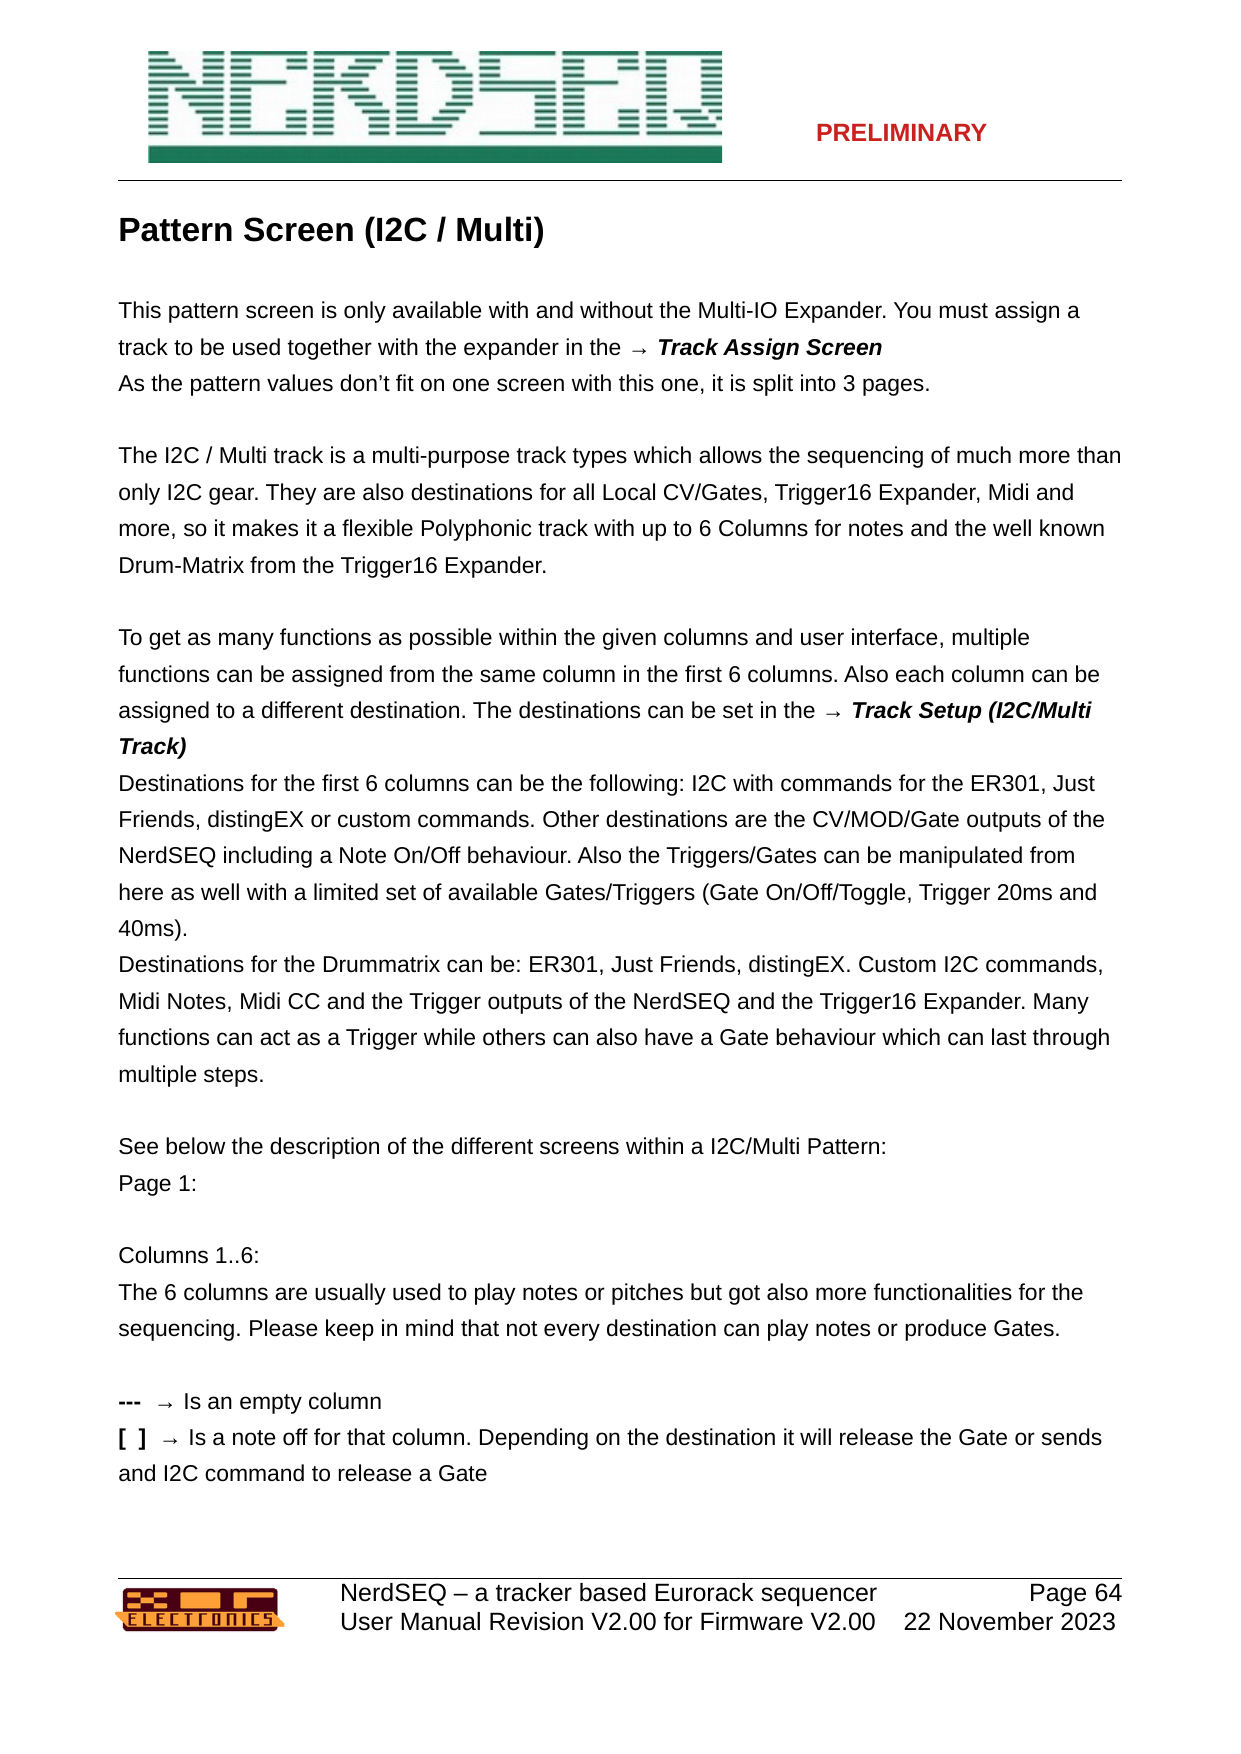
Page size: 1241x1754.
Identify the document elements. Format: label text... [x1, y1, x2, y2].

text The 6 columns are usually used to play notes or pitches but got also more functionalities for the sequencing. Please keep in mind that not every destination can play notes or produce Gates. [118, 1279, 1122, 1341]
picture [148, 51, 723, 163]
text Page 1: [118, 1169, 1122, 1196]
text The I2C / Multi track is a multi-purpose track types which allows the sequencing of much more than only I2C gear. They are also destinations for all Local CV/Gates, Trigger16 Expander, Midi and more, so it makes it a flexible Polyphonic track with up to 6 Columns for notes and the well known Drum-Matrix from the Trigger16 Expander. To get as many functions as possible within the given columns and user interface, multiple functions can be assigned from the same column in the first 6 columns. Also each column can be assigned to a different destination. The destinations can be set in the → Track Setup (I2C/Multi Track) [118, 442, 1122, 760]
picture [115, 1584, 285, 1634]
text --- → Is an empty column [118, 1388, 1122, 1414]
text Destinations for the Drummatrix can be: ER301, Just Friends, distingEX. Custom I2C commands, Midi Notes, Midi CC and the Trigger outputs of the NerdSEQ and the Trigger16 Expander. Many functions can act as a Trigger while others can also have a Gate behaviour which can last through multiple steps. [118, 951, 1122, 1087]
subtitle Pattern Screen (I2C / Multi) [118, 209, 1122, 248]
text This pattern screen is only available with and without the Multi-IO Expander. You must assign a track to be used together with the expander in the → Track Assign Screen [118, 297, 1122, 360]
text Columns 1..6: [118, 1242, 1122, 1269]
text See below the description of the different screens within a I2C/Multi Pattern: [118, 1133, 1122, 1159]
text Destinations for the first 6 columns can be the following: I2C with commands for the ER301, Just Friends, distingEX or custom commands. Other destinations are the CV/MOD/Gate outputs of the NerdSEQ including a Note On/Off behaviour. Also the Triggers/Gates can be manipulated from here as well with a limited set of available Gates/Triggers (Gate On/Off/Toggle, Trigger 20ms and 40ms). [118, 770, 1122, 941]
text As the pattern values don’t fit on one screen with this one, it is split into 3 pages. [118, 370, 1122, 396]
text [ ] → Is a note off for that column. Depending on the destination it will release the Gate or sends and I2C command to release a Gate [118, 1424, 1122, 1487]
